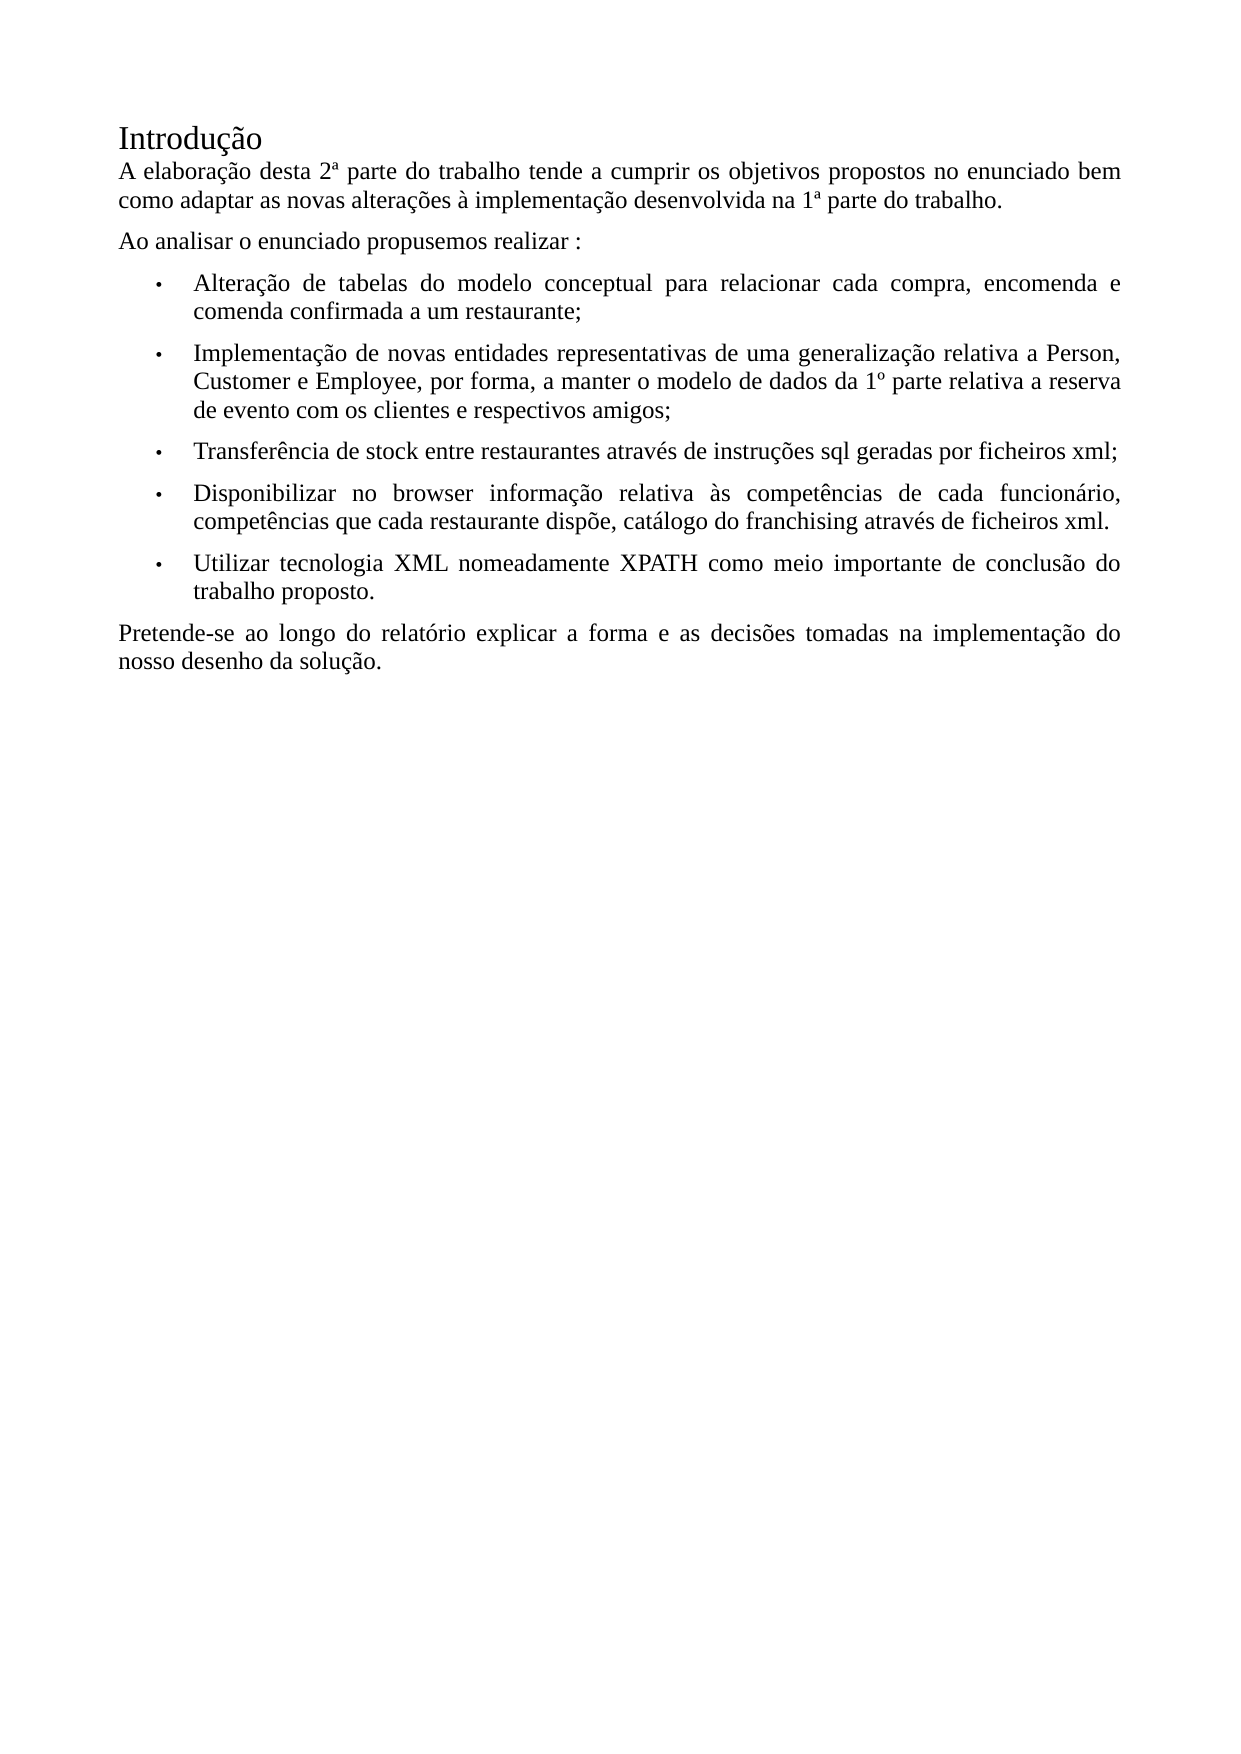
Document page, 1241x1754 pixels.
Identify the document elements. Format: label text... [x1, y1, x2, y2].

list Transferência de stock entre restaurantes através de instruções sql geradas por ficheiros xml; [156, 436, 1122, 465]
text Pretende-se ao longo do relatório explicar a forma e as decisões tomadas na implementação do nosso desenho da solução. [118, 618, 1122, 675]
subtitle Introdução [118, 118, 1122, 156]
list Disponibilizar no browser informação relativa às competências de cada funcionário, competências que cada restaurante dispõe, catálogo do franchising através de ficheiros xml. [156, 478, 1122, 535]
list Implementação de novas entidades representativas de uma generalização relativa a Person, Customer e Employee, por forma, a manter o modelo de dados da 1º parte relativa a reserva de evento com os clientes e respectivos amigos; [156, 338, 1122, 424]
text Ao analisar o enunciado propusemos realizar : [118, 226, 1122, 255]
text A elaboração desta 2ª parte do trabalho tende a cumprir os objetivos propostos no enunciado bem como adaptar as novas alterações à implementação desenvolvida na 1ª parte do trabalho. [118, 156, 1122, 214]
list Utilizar tecnologia XML nomeadamente XPATH como meio importante de conclusão do trabalho proposto. [156, 548, 1122, 605]
list Alteração de tabelas do modelo conceptual para relacionar cada compra, encomenda e comenda confirmada a um restaurante; [156, 268, 1122, 325]
